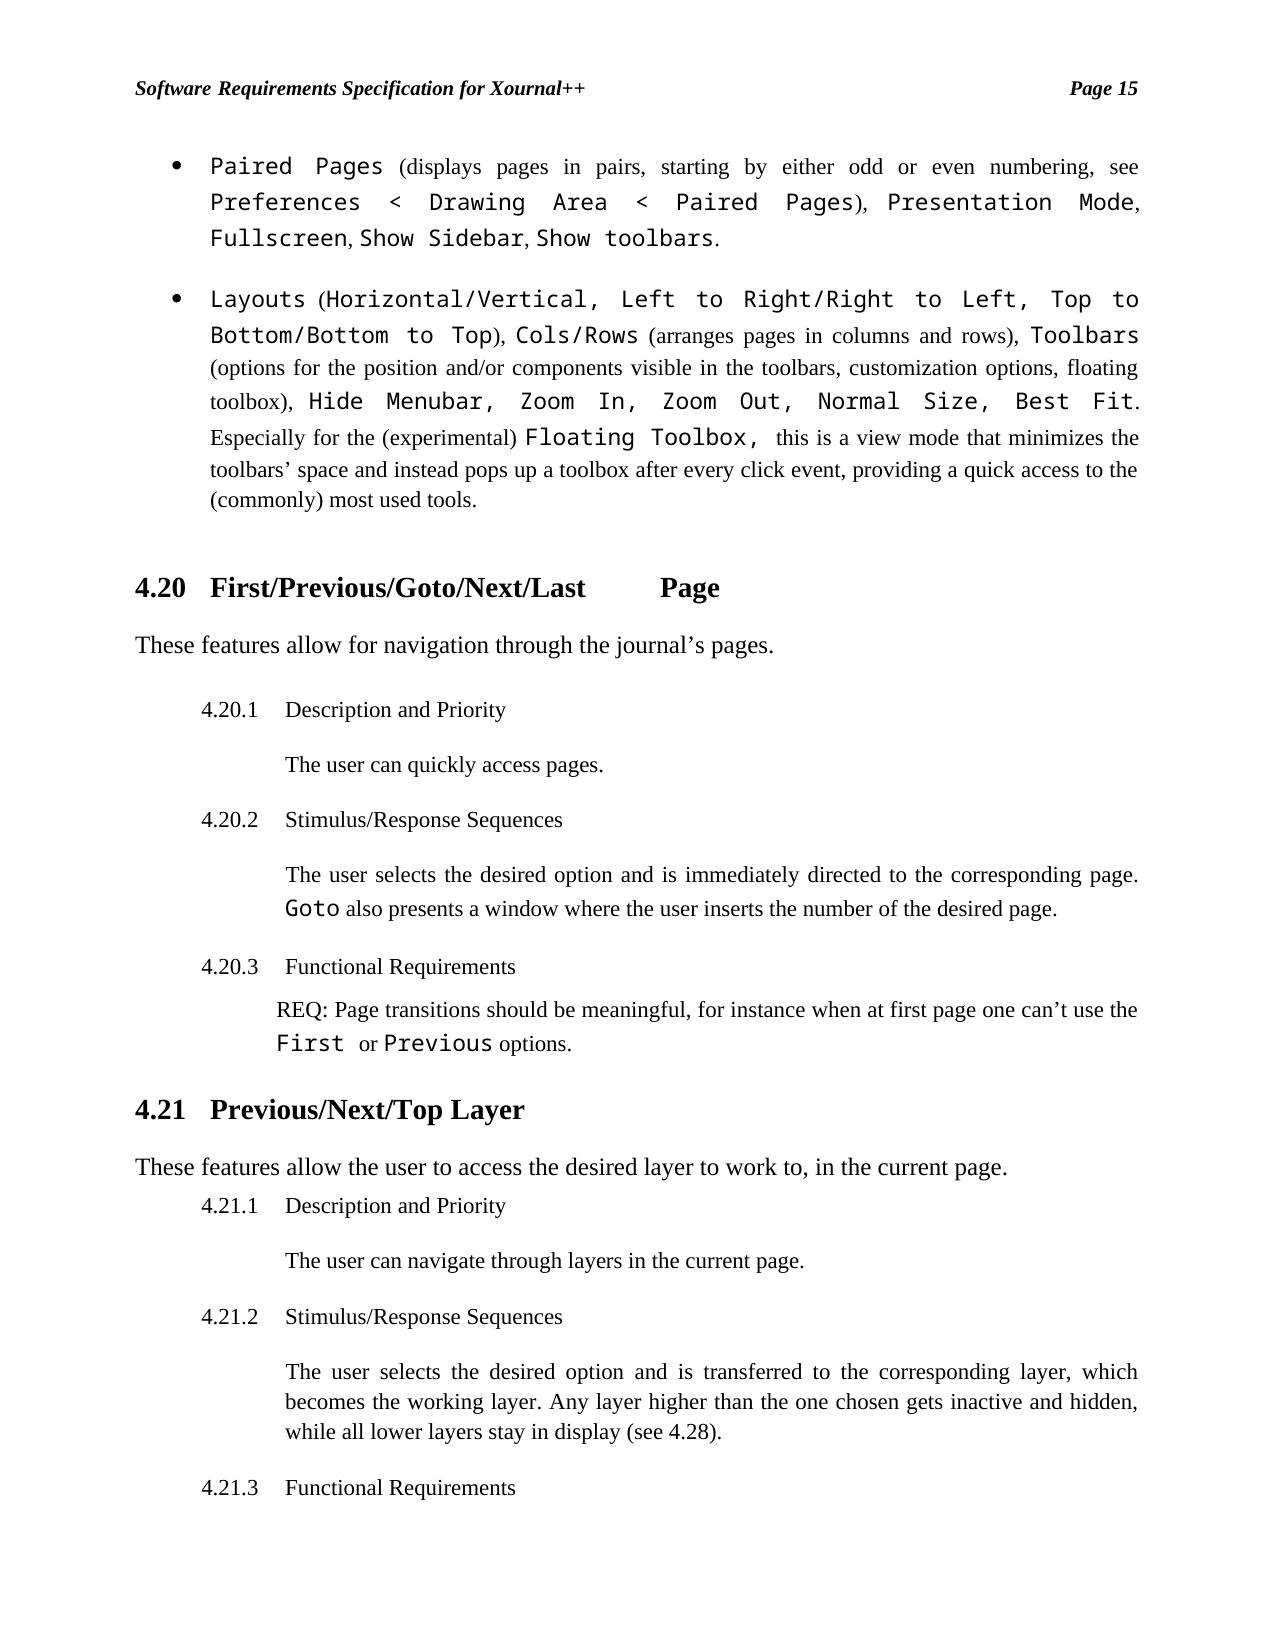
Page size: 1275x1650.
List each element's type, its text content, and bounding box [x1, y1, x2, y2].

text 4.20.3 Functional Requirements [201, 953, 1140, 980]
list Paired Pages (displays pages in pairs, starting by either odd or even numbering, see Preferences < Drawing Area < Paired Pages), Presentation Mode, Fullscreen, Show Sidebar, Show toolbars. [172, 150, 1140, 253]
text The user selects the desired option and is immediately directed to the corresponding page. Goto also presents a window where the user inserts the number of the desired page. [285, 861, 1140, 924]
text 4.21.3 Functional Requirements [201, 1474, 1140, 1500]
list Layouts (Horizontal/Vertical, Left to Right/Right to Left, Top to Bottom/Bottom to Top), Cols/Rows (arranges pages in columns and rows), Toolbars (options for the position and/or components visible in the toolbars, customization options, floating toolbox), Hide Menubar, Zoom In, Zoom Out, Normal Size, Best Fit. Especially for the (experimental) Floating Toolbox, this is a view mode that minimizes the toolbars’ space and instead pops up a toolbox after every click event, providing a quick access to the (commonly) most used tools. [172, 283, 1140, 512]
subtitle Previous/Next/Top Layer [135, 1092, 1140, 1126]
text 4.20.2 Stimulus/Response Sequences [201, 806, 1140, 832]
text The user selects the desired option and is transferred to the corresponding layer, which becomes the working layer. Any layer higher than the one chosen gets inactive and hidden, while all lower layers stay in display (see 4.28). [285, 1358, 1140, 1445]
text The user can navigate through layers in the current page. [201, 1248, 1140, 1274]
text These features allow for navigation through the journal’s pages. [135, 633, 1140, 658]
text 4.21.1 Description and Priority [201, 1192, 1140, 1219]
text The user can quickly access pages. [201, 751, 1140, 777]
text 4.21.2 Stimulus/Response Sequences [201, 1303, 1140, 1329]
text REQ: Page transitions should be meaningful, for instance when at first page one can’t use the First or Previous options. [276, 996, 1140, 1058]
text 4.20.1 Description and Priority [201, 696, 1140, 722]
text These features allow the user to access the desired layer to work to, in the current page. [135, 1155, 1140, 1180]
subtitle First/Previous/Goto/Next/Last Page [135, 571, 1140, 604]
